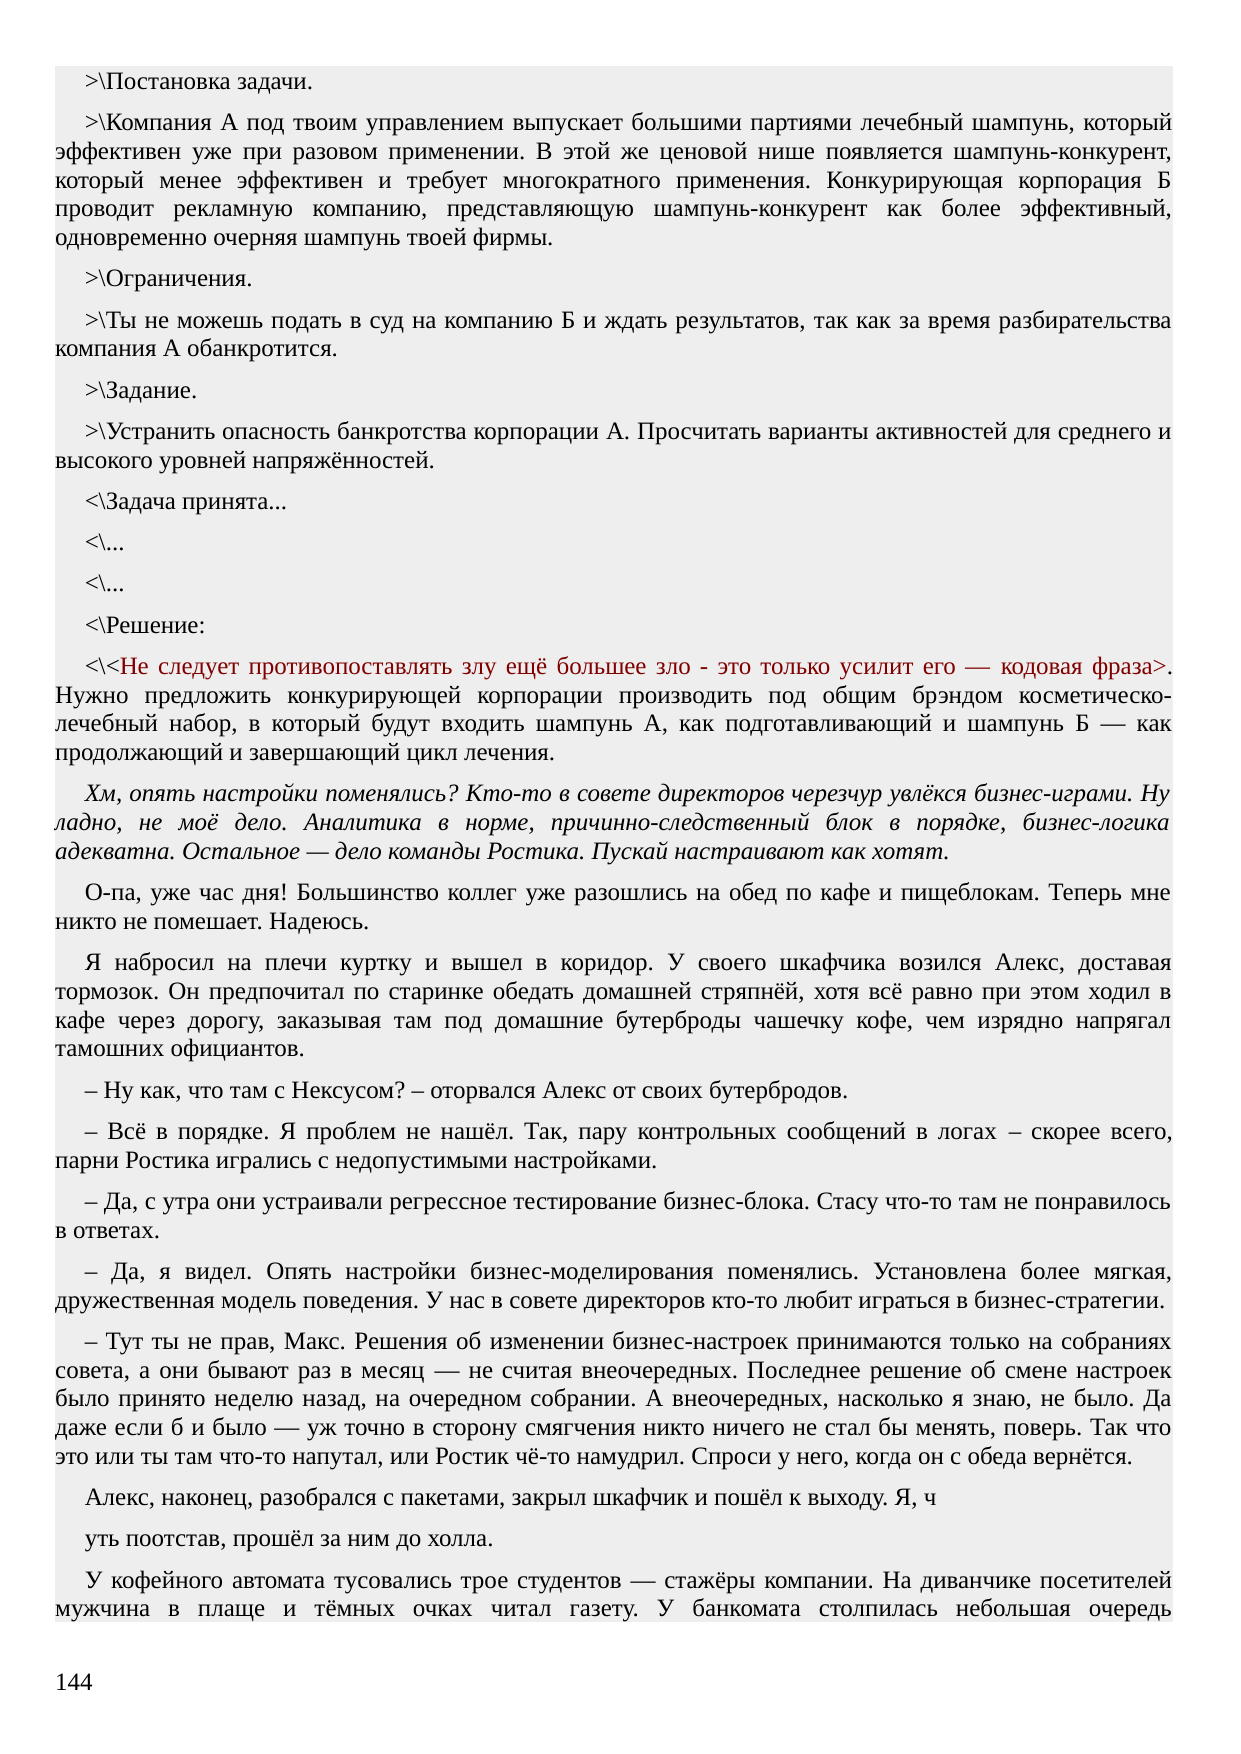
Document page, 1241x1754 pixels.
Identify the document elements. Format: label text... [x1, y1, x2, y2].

text О-па, уже час дня! Большинство коллег уже разошлись на обед по кафе и пищеблокам. Теперь мне никто не помешает. Надеюсь. [55, 877, 1173, 935]
text >\Задание. [55, 375, 1173, 403]
text Хм, опять настройки поменялись? Кто-то в совете директоров черезчур увлёкся бизнес-играми. Ну ладно, не моё дело. Аналитика в норме, причинно-следственный блок в порядке, бизнес-логика адекватна. Остальное — дело команды Ростика. Пускай настраивают как хотят. [55, 778, 1173, 865]
text – Да, я видел. Опять настройки бизнес-моделирования поменялись. Установлена более мягкая, дружественная модель поведения. У нас в совете директоров кто-то любит играться в бизнес-стратегии. [55, 1256, 1173, 1313]
text Я набросил на плечи куртку и вышел в коридор. У своего шкафчика возился Алекс, доставая тормозок. Он предпочитал по старинке обедать домашней стряпнёй, хотя всё равно при этом ходил в кафе через дорогу, заказывая там под домашние бутерброды чашечку кофе, чем изрядно напрягал тамошних официантов. [55, 947, 1173, 1062]
text >\Устранить опасность банкротства корпорации А. Просчитать варианты активностей для среднего и высокого уровней напряжённостей. [55, 416, 1173, 473]
text >\Ты не можешь подать в суд на компанию Б и ждать результатов, так как за время разбирательства компания А обанкротится. [55, 305, 1173, 362]
text <\Задача принята... [55, 486, 1173, 515]
text Алекс, наконец, разобрался с пакетами, закрыл шкафчик и пошёл к выходу. Я, ч [55, 1482, 1173, 1511]
text уть поотстав, прошёл за ним до холла. [55, 1523, 1173, 1552]
text >\Компания А под твоим управлением выпускает большими партиями лечебный шампунь, который эффективен уже при разовом применении. В этой же ценовой нише появляется шампунь-конкурент, который менее эффективен и требует многократного применения. Конкурирующая корпорация Б проводит рекламную компанию, представляющую шампунь-конкурент как более эффективный, одновременно очерняя шампунь твоей фирмы. [55, 107, 1173, 251]
text >\Ограничения. [55, 263, 1173, 292]
text <\... [55, 527, 1173, 556]
text <\<Не следует противопоставлять злу ещё большее зло - это только усилит его — кодовая фраза>. Нужно предложить конкурирующей корпорации производить под общим брэндом косметическо-лечебный набор, в который будут входить шампунь А, как подготавливающий и шампунь Б — как продолжающий и завершающий цикл лечения. [55, 651, 1173, 766]
text – Всё в порядке. Я проблем не нашёл. Так, пару контрольных сообщений в логах – скорее всего, парни Ростика игрались с недопустимыми настройками. [55, 1116, 1173, 1173]
text – Да, с утра они устраивали регрессное тестирование бизнес-блока. Стасу что-то там не понравилось в ответах. [55, 1186, 1173, 1243]
text <\... [55, 568, 1173, 597]
text У кофейного автомата тусовались трое студентов — стажёры компании. На диванчике посетителей мужчина в плаще и тёмных очках читал газету. У банкомата столпилась небольшая очередь [55, 1565, 1173, 1622]
text – Тут ты не прав, Макс. Решения об изменении бизнес-настроек принимаются только на собраниях совета, а они бывают раз в месяц — не считая внеочередных. Последнее решение об смене настроек было принято неделю назад, на очередном собрании. А внеочередных, насколько я знаю, не было. Да даже если б и было — уж точно в сторону смягчения никто ничего не стал бы менять, поверь. Так что это или ты там что-то напутал, или Ростик чё-то намудрил. Спроси у него, когда он с обеда вернётся. [55, 1326, 1173, 1470]
text >\Постановка задачи. [55, 66, 1173, 95]
text <\Решение: [55, 610, 1173, 638]
text – Ну как, что там с Нексусом? – оторвался Алекс от своих бутербродов. [55, 1075, 1173, 1103]
